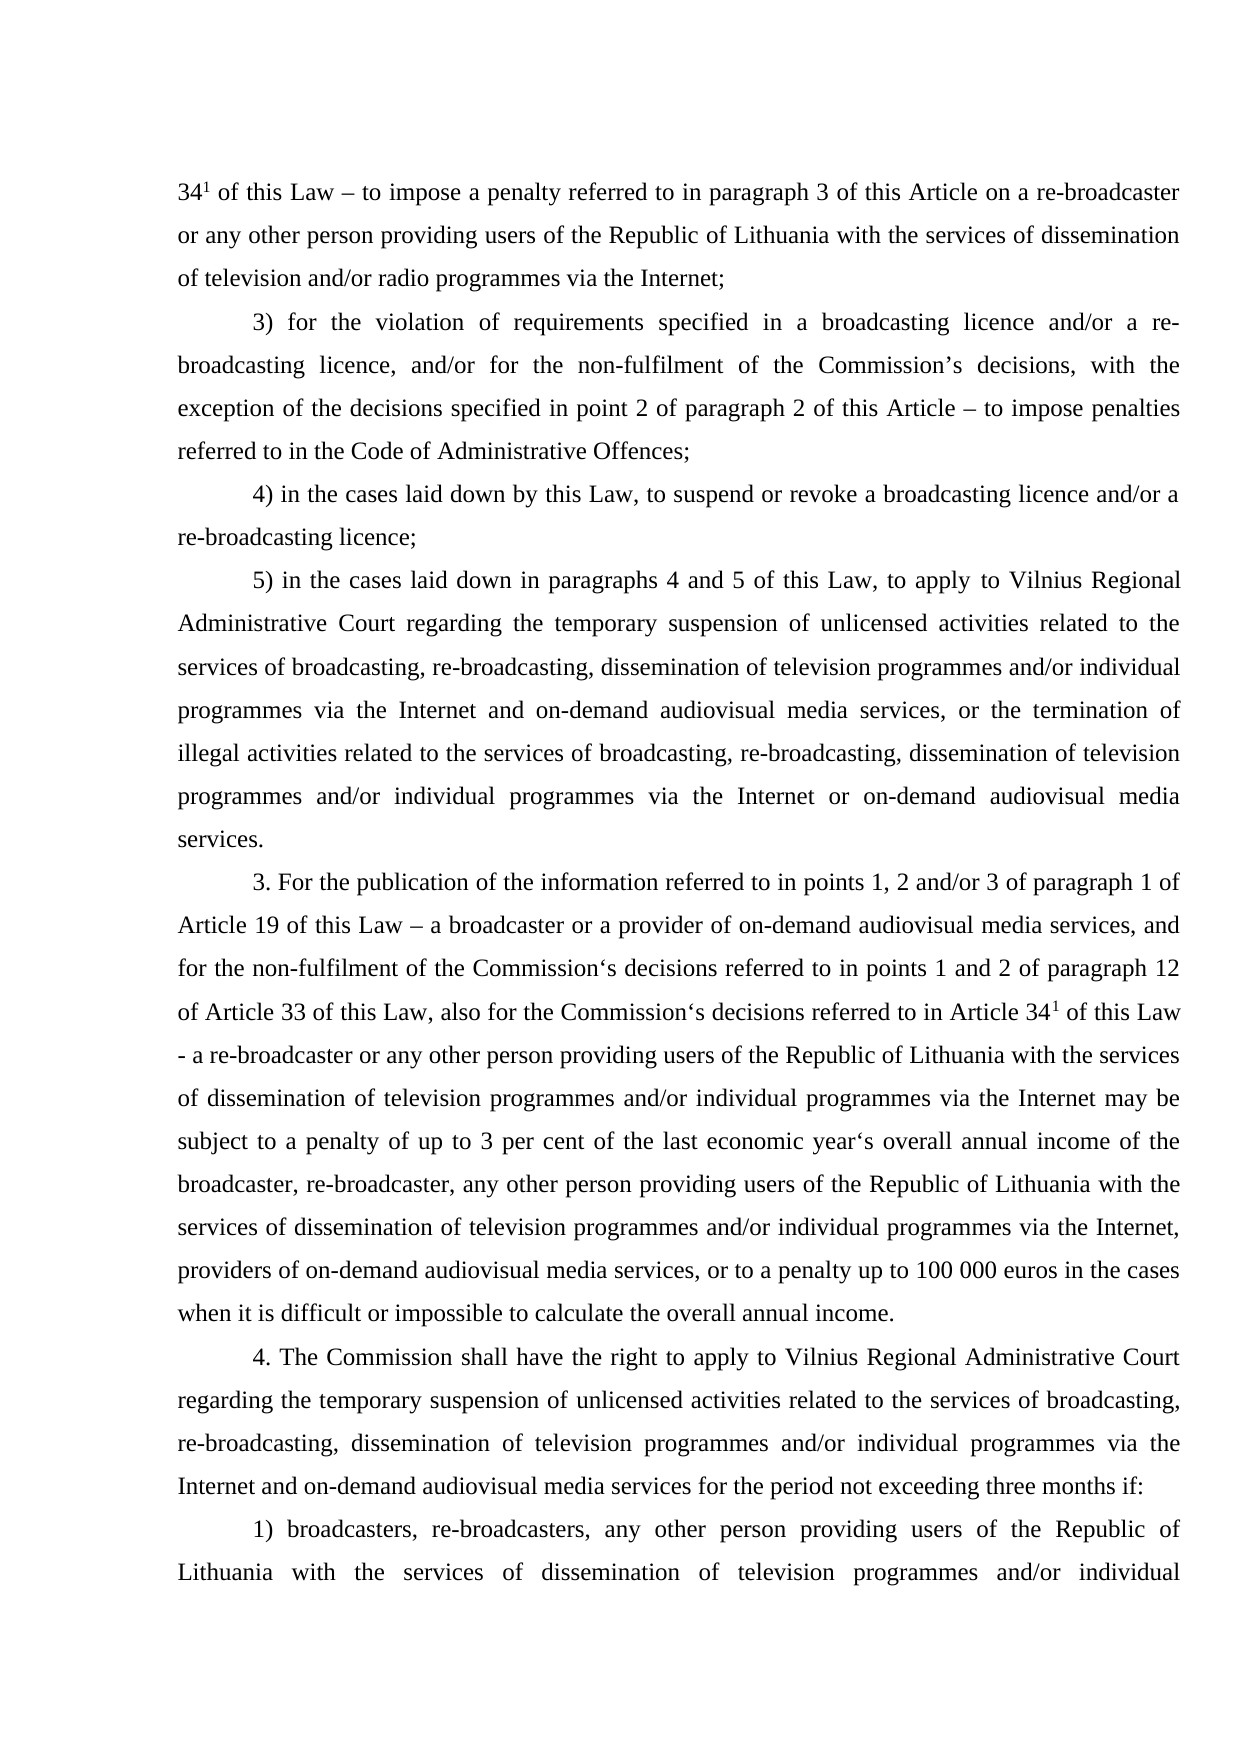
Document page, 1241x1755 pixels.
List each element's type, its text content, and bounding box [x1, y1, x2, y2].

text 4. The Commission shall have the right to apply to Vilnius Regional Administrative Court regarding the temporary suspension of unlicensed activities related to the services of broadcasting, re-broadcasting, dissemination of television programmes and/or individual programmes via the Internet and on-demand audiovisual media services for the period not exceeding three months if: [177, 1342, 1181, 1500]
text 1) broadcasters, re-broadcasters, any other person providing users of the Republic of Lithuania with the services of dissemination of television programmes and/or individual [177, 1514, 1181, 1586]
text 4) in the cases laid down by this Law, to suspend or revoke a broadcasting licence and/or a re-broadcasting licence; [177, 479, 1181, 551]
text 3) for the violation of requirements specified in a broadcasting licence and/or a re-broadcasting licence, and/or for the non-fulfilment of the Commission’s decisions, with the exception of the decisions specified in point 2 of paragraph 2 of this Article – to impose penalties referred to in the Code of Administrative Offences; [177, 307, 1181, 465]
text 341 of this Law – to impose a penalty referred to in paragraph 3 of this Article on a re-broadcaster or any other person providing users of the Republic of Lithuania with the services of dissemination of television and/or radio programmes via the Internet; [177, 177, 1181, 292]
text 3. For the publication of the information referred to in points 1, 2 and/or 3 of paragraph 1 of Article 19 of this Law – a broadcaster or a provider of on-demand audiovisual media services, and for the non-fulfilment of the Commission‘s decisions referred to in points 1 and 2 of paragraph 12 of Article 33 of this Law, also for the Commission‘s decisions referred to in Article 341 of this Law - a re-broadcaster or any other person providing users of the Republic of Lithuania with the services of dissemination of television programmes and/or individual programmes via the Internet may be subject to a penalty of up to 3 per cent of the last economic year‘s overall annual income of the broadcaster, re-broadcaster, any other person providing users of the Republic of Lithuania with the services of dissemination of television programmes and/or individual programmes via the Internet, providers of on-demand audiovisual media services, or to a penalty up to 100 000 euros in the cases when it is difficult or impossible to calculate the overall annual income. [177, 867, 1181, 1327]
text 5) in the cases laid down in paragraphs 4 and 5 of this Law, to apply to Vilnius Regional Administrative Court regarding the temporary suspension of unlicensed activities related to the services of broadcasting, re-broadcasting, dissemination of television programmes and/or individual programmes via the Internet and on-demand audiovisual media services, or the termination of illegal activities related to the services of broadcasting, re-broadcasting, dissemination of television programmes and/or individual programmes via the Internet or on-demand audiovisual media services. [177, 565, 1181, 853]
